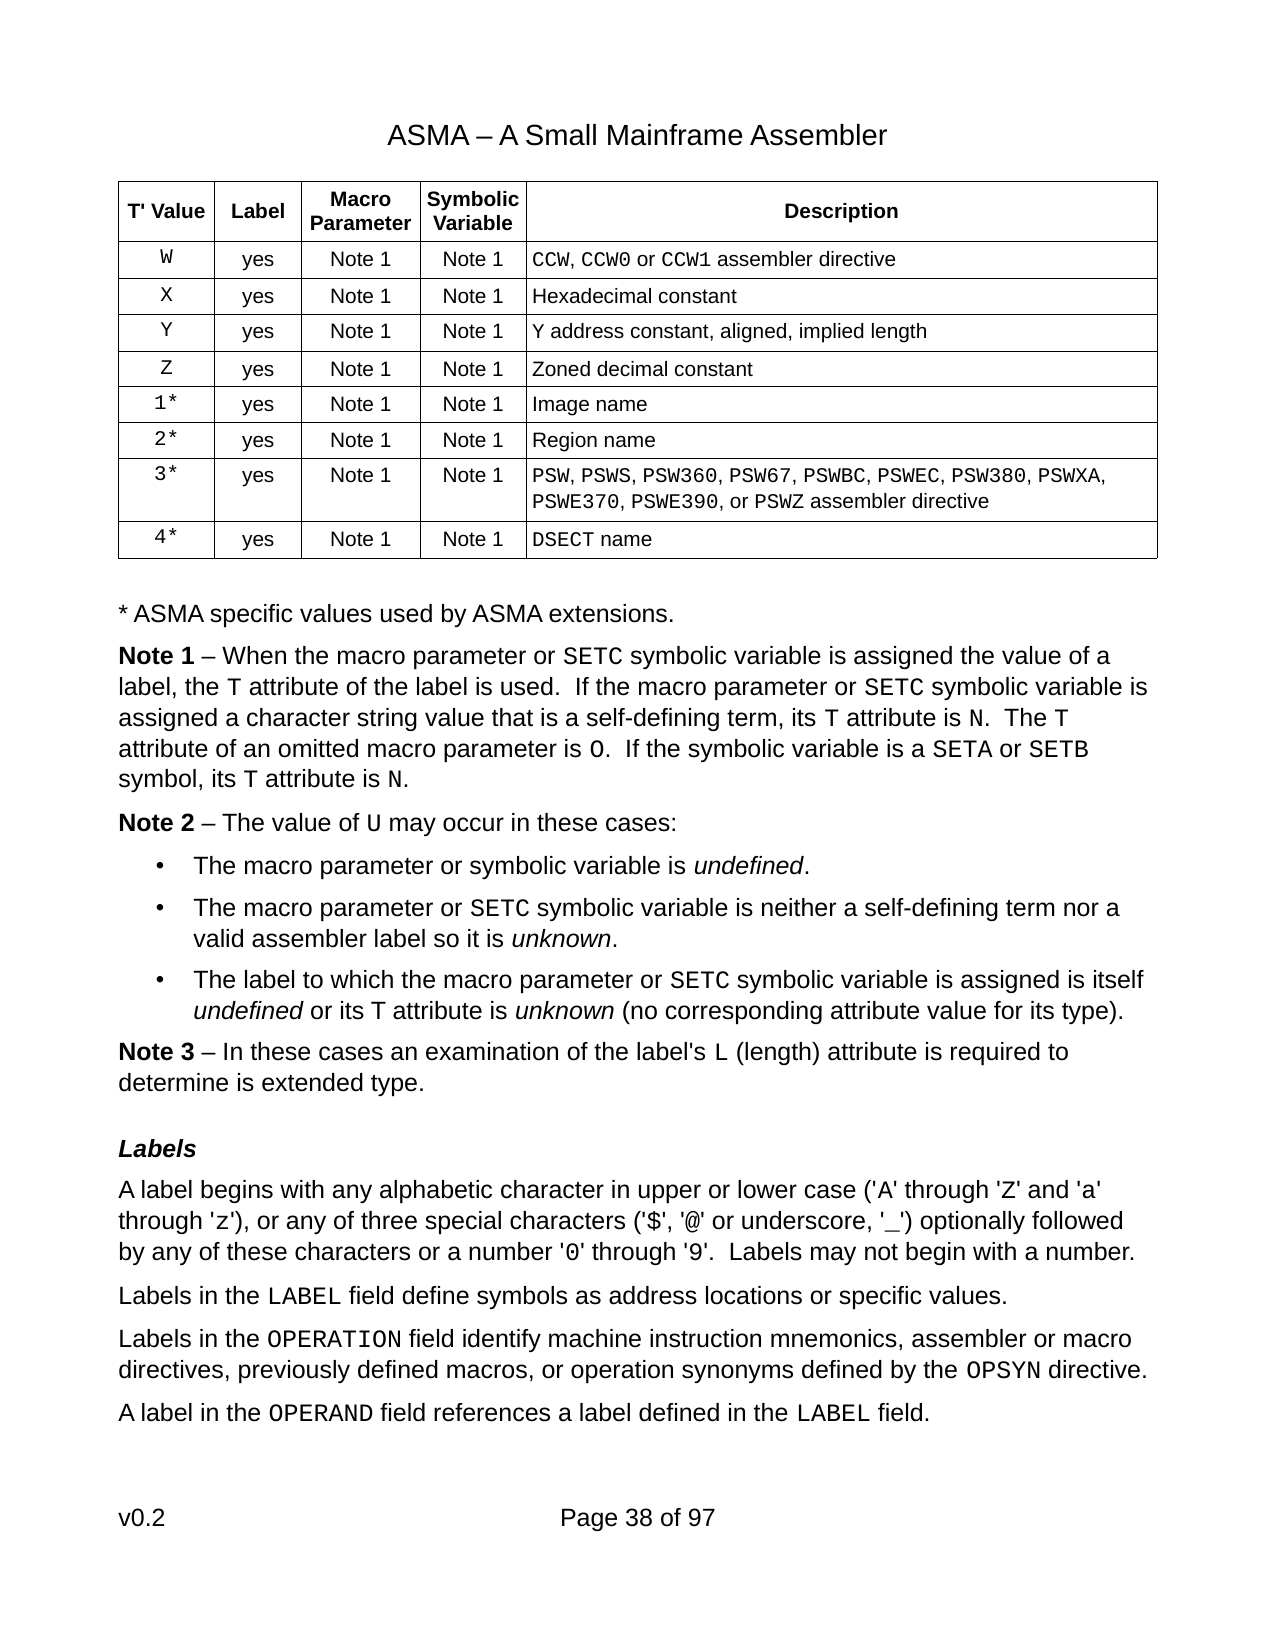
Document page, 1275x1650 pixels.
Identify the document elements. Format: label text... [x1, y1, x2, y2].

table_cell Note 1 [302, 279, 420, 313]
table_cell Note 1 [302, 242, 420, 278]
list The label to which the macro parameter or SETC symbolic variable is assigned is itself undefined or its T attribute is unknown (no corresponding attribute value for its type). [156, 965, 1157, 1024]
table_cell yes [215, 459, 301, 521]
table_cell Note 1 [302, 522, 420, 558]
table_header Label [215, 182, 301, 241]
list The macro parameter or SETC symbolic variable is neither a self-defining term nor a valid assembler label so it is unknown. [156, 893, 1157, 952]
table_cell Y address constant, aligned, implied length [527, 315, 1157, 351]
table_cell yes [215, 279, 301, 313]
text Labels in the OPERATION field identify machine instruction mnemonics, assembler or macro directives, previously defined macros, or operation synonyms defined by the OPSYN directive. [118, 1324, 1157, 1386]
table_cell Note 1 [302, 423, 420, 457]
table_cell 2* [119, 423, 214, 457]
table_cell 4* [119, 522, 214, 558]
table_cell Image name [527, 387, 1157, 422]
table_cell Note 1 [421, 352, 526, 386]
table_cell 3* [119, 459, 214, 521]
table_cell DSECT name [527, 522, 1157, 558]
table_cell W [119, 242, 214, 278]
text * ASMA specific values used by ASMA extensions. [118, 599, 1157, 628]
table_cell yes [215, 387, 301, 422]
table_header Description [527, 182, 1157, 241]
text Note 3 – In these cases an examination of the label's L (length) attribute is required to determine is extended type. [118, 1037, 1157, 1097]
table_cell CCW, CCW0 or CCW1 assembler directive [527, 242, 1157, 278]
table_cell X [119, 279, 214, 313]
subtitle Labels [118, 1134, 1157, 1163]
text Note 2 – The value of U may occur in these cases: [118, 808, 1157, 839]
table_cell yes [215, 522, 301, 558]
text A label in the OPERAND field references a label defined in the LABEL field. [118, 1398, 1157, 1429]
table_cell PSW, PSWS, PSW360, PSW67, PSWBC, PSWEC, PSW380, PSWXA, PSWE370, PSWE390, or PSWZ assembler directive [527, 459, 1157, 521]
table_cell Zoned decimal constant [527, 352, 1157, 386]
text Note 1 – When the macro parameter or SETC symbolic variable is assigned the value of a label, the T attribute of the label is used. If the macro parameter or SETC symbolic variable is assigned a character string value that is a self-defining term, its T attribute is N. The T attribute of an omitted macro parameter is O. If the symbolic variable is a SETA or SETB symbol, its T attribute is N. [118, 641, 1157, 795]
table_cell Note 1 [421, 315, 526, 351]
table_cell Note 1 [302, 459, 420, 521]
table_cell yes [215, 352, 301, 386]
table_cell yes [215, 242, 301, 278]
table_cell Region name [527, 423, 1157, 457]
table_cell 1* [119, 387, 214, 422]
table_cell Note 1 [302, 315, 420, 351]
list The macro parameter or symbolic variable is undefined. [156, 851, 1157, 880]
table_cell Y [119, 315, 214, 351]
table_header Symbolic Variable [421, 182, 526, 241]
table_cell Note 1 [421, 242, 526, 278]
table_cell Note 1 [421, 387, 526, 422]
table_header Macro Parameter [302, 182, 420, 241]
text A label begins with any alphabetic character in upper or lower case ('A' through 'Z' and 'a' through 'z'), or any of three special characters ('$', '@' or underscore, '_') optionally followed by any of these characters or a number '0' through '9'. Labels may not begin with a number. [118, 1175, 1157, 1268]
table_cell Z [119, 352, 214, 386]
text Labels in the LABEL field define symbols as address locations or specific values. [118, 1281, 1157, 1312]
table_cell Note 1 [421, 522, 526, 558]
table_cell Note 1 [421, 459, 526, 521]
table_cell Note 1 [421, 423, 526, 457]
table_cell yes [215, 423, 301, 457]
table_cell Note 1 [421, 279, 526, 313]
table_cell Note 1 [302, 352, 420, 386]
table_header T' Value [119, 182, 214, 241]
table_cell Note 1 [302, 387, 420, 422]
table_cell yes [215, 315, 301, 351]
table_cell Hexadecimal constant [527, 279, 1157, 313]
